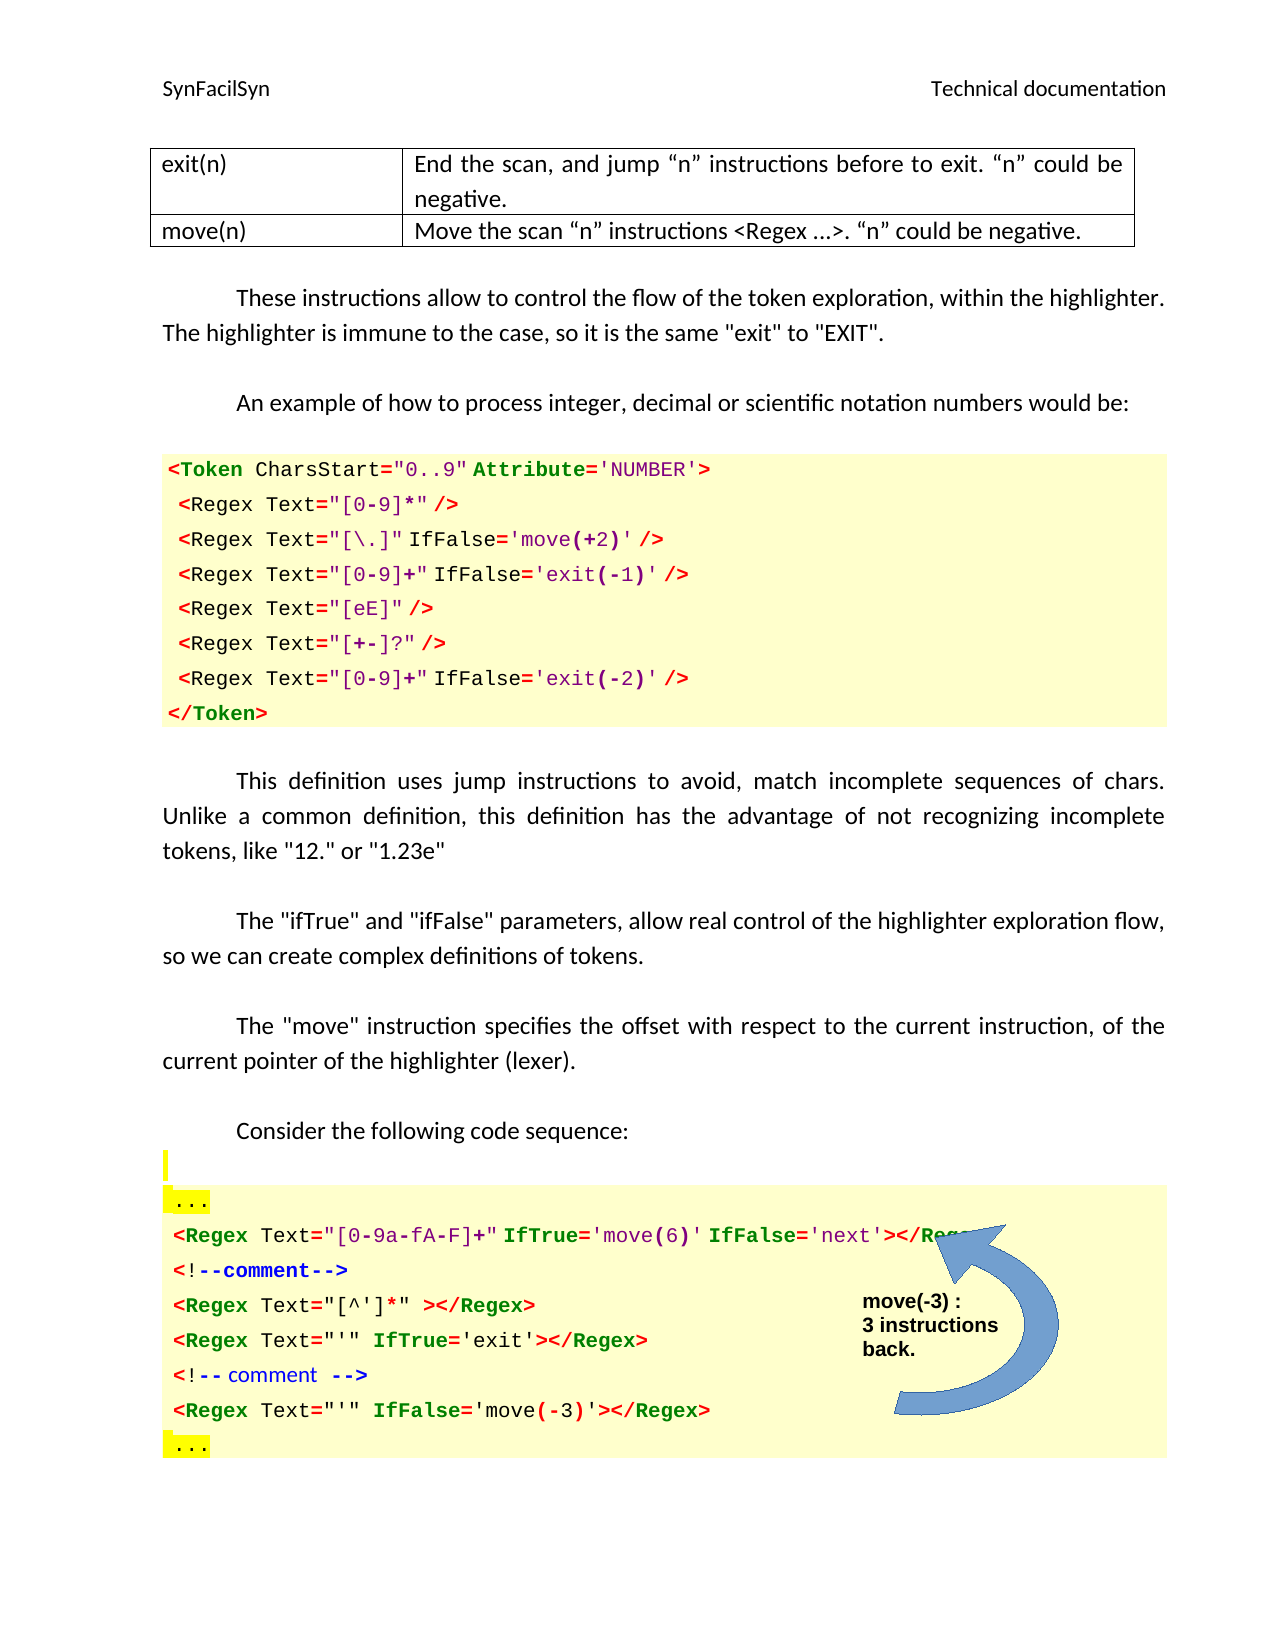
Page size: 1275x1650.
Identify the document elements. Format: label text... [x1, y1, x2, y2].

text <Regex Text="[eE]" /> [162, 593, 1167, 622]
text [956, 1265, 1003, 1284]
text The "move" instruction specifies the offset with respect to the current instruction, of the current pointer of the highlighter (lexer). [162, 975, 1167, 1076]
text <Regex Text="[0-9]*" /> [162, 489, 1167, 517]
text <Regex Text="[+-]?" /> [162, 628, 1167, 657]
text <Regex Text="'" IfFalse='move(-3)'></Regex> [162, 1395, 1167, 1423]
text [1020, 1360, 1167, 1388]
text <Regex Text="[0-9]+" IfFalse='exit(-2)' /> [162, 663, 1167, 692]
text These instructions allow to control the flow of the token exploration, within the highlighter. The highlighter is immune to the case, so it is the same "exit" to "EXIT". [162, 282, 1167, 347]
table_cell End the scan, and jump “n” instructions before to exit. “n” could be negative. [403, 149, 1134, 214]
text ... [162, 1429, 1167, 1458]
table_cell Move the scan “n” instructions <Regex ...>. “n” could be negative. [403, 215, 1134, 246]
table_cell move(n) [151, 215, 402, 246]
text <Regex Text="[0-9a-fA-F]+" IfTrue='move(6)' IfFalse='next'></Regex> [162, 1220, 1167, 1249]
text An example of how to process integer, decimal or scientific notation numbers would be: [162, 352, 1167, 417]
text <!-- comment --> [162, 1360, 1008, 1388]
text [1052, 1325, 1167, 1353]
text <Token CharsStart="0..9" Attribute='NUMBER'> [162, 454, 1167, 482]
text The "ifTrue" and "ifFalse" parameters, allow real control of the highlighter exploration flow, so we can create complex definitions of tokens. [162, 905, 1167, 971]
table_cell exit(n) [151, 149, 402, 214]
text </Token> [162, 698, 1167, 727]
text Consider the following code sequence: [162, 1115, 1167, 1146]
text <Regex Text="[0-9]+" IfFalse='exit(-1)' /> [162, 559, 1167, 587]
text <Regex Text="[\.]" IfFalse='move(+2)' /> [162, 524, 1167, 552]
text [1049, 1290, 1167, 1318]
text ... [162, 1185, 1167, 1214]
text This definition uses jump instructions to avoid, match incomplete sequences of chars. Unlike a common definition, this definition has the advantage of not recognizing incomplete tokens, like "12." or "1.23e" [162, 765, 1167, 866]
text [1013, 1255, 1167, 1284]
text <!--comment--> [162, 1255, 954, 1284]
text <Regex Text="[^']*" ></Regex> [162, 1290, 1024, 1318]
text <Regex Text="'" IfTrue='exit'></Regex> [162, 1325, 1024, 1353]
